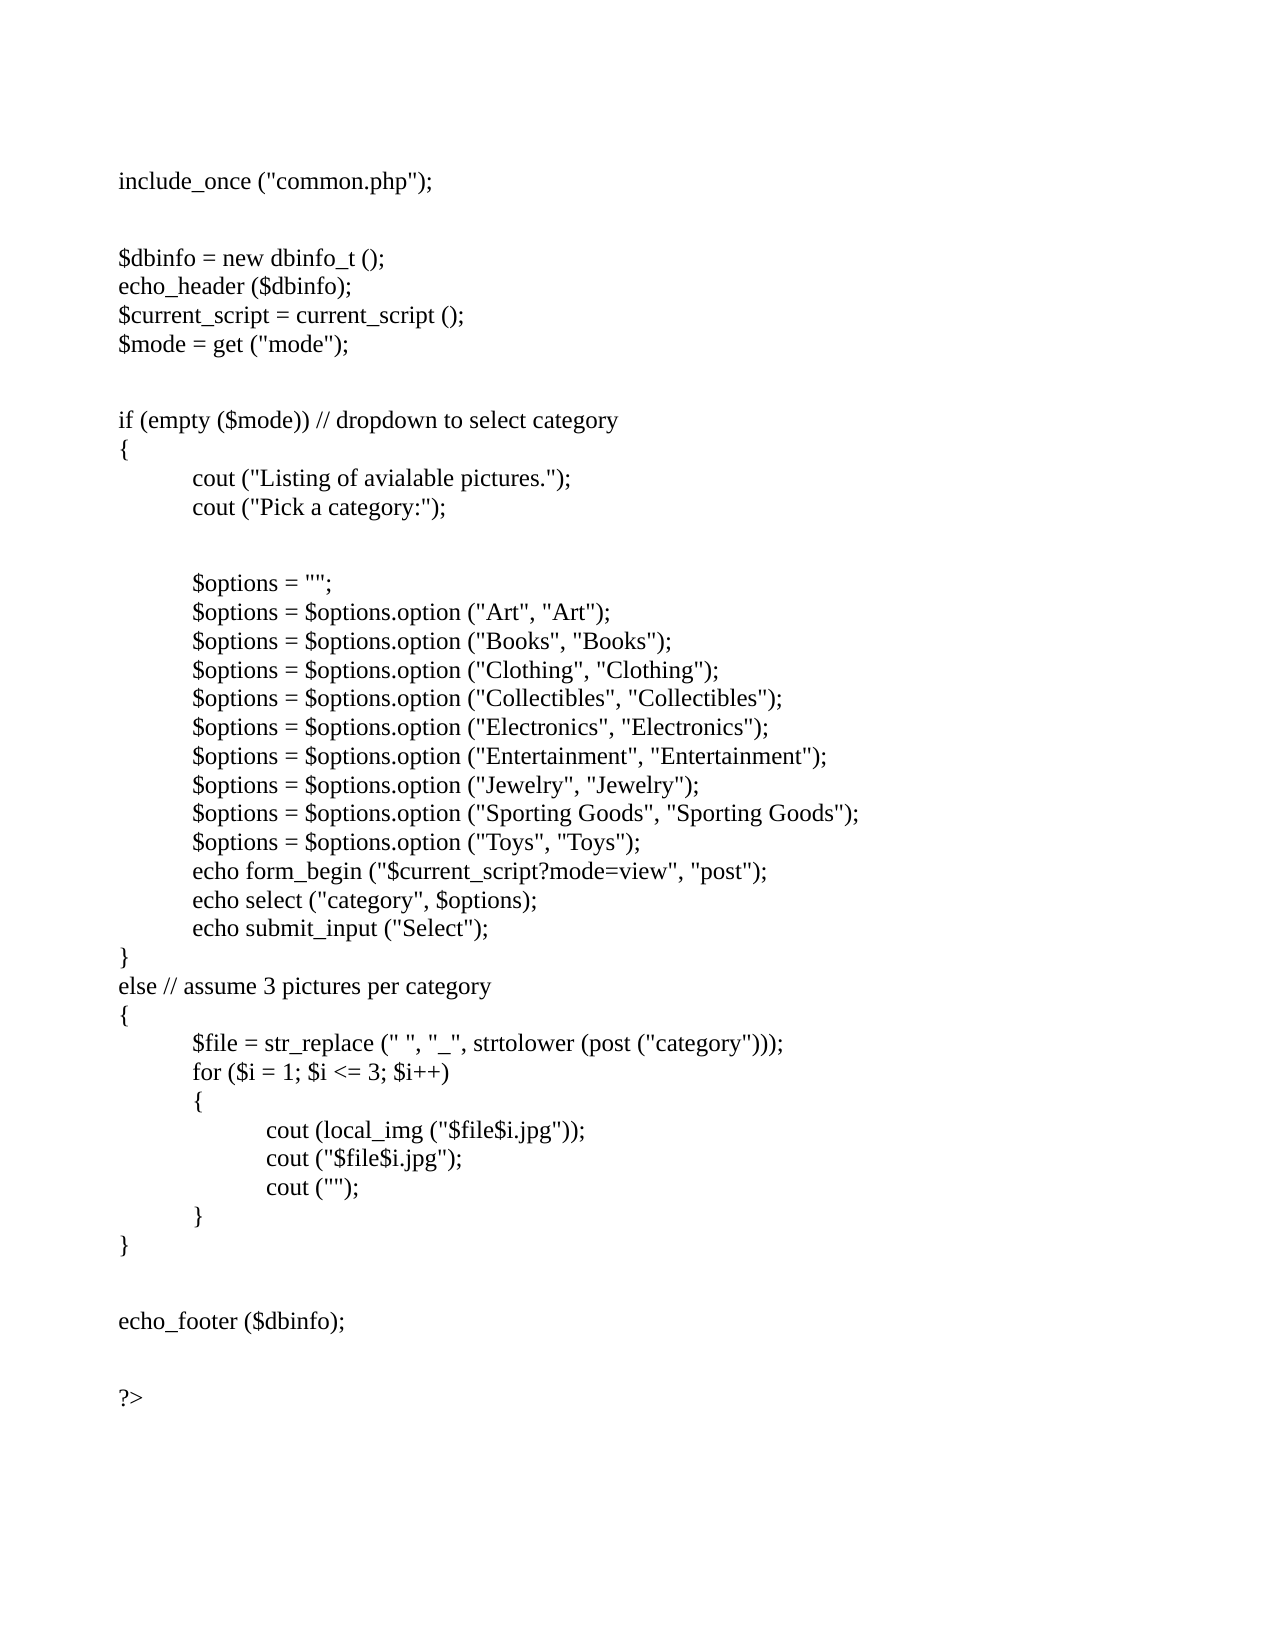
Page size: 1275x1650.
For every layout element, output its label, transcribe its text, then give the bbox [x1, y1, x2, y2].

text } [118, 942, 1157, 971]
text $options = $options.option ("Jewelry", "Jewelry"); [118, 770, 1157, 798]
text cout (""); [118, 1172, 1157, 1201]
text $options = $options.option ("Toys", "Toys"); [118, 827, 1157, 856]
text { [118, 434, 1157, 463]
text cout ("Pick a category:"); [118, 492, 1157, 521]
text $options = $options.option ("Clothing", "Clothing"); [118, 655, 1157, 683]
text $options = $options.option ("Electronics", "Electronics"); [118, 712, 1157, 741]
text ?> [118, 1383, 1157, 1412]
text $dbinfo = new dbinfo_t (); [118, 243, 1157, 271]
text $options = $options.option ("Books", "Books"); [118, 626, 1157, 655]
text echo select ("category", $options); [118, 885, 1157, 913]
text $file = str_replace (" ", "_", strtolower (post ("category"))); [118, 1028, 1157, 1057]
text if (empty ($mode)) // dropdown to select category [118, 406, 1157, 434]
text { [118, 1000, 1157, 1028]
text { [118, 1086, 1157, 1115]
text cout (local_img ("$file$i.jpg")); [118, 1115, 1157, 1143]
text $current_script = current_script (); [118, 300, 1157, 329]
text include_once ("common.php"); [118, 166, 1157, 195]
text $options = ""; [118, 568, 1157, 597]
text $options = $options.option ("Sporting Goods", "Sporting Goods"); [118, 798, 1157, 827]
text echo submit_input ("Select"); [118, 913, 1157, 942]
text else // assume 3 pictures per category [118, 971, 1157, 1000]
text echo_header ($dbinfo); [118, 271, 1157, 300]
text } [118, 1230, 1157, 1258]
text $options = $options.option ("Art", "Art"); [118, 597, 1157, 626]
text $options = $options.option ("Collectibles", "Collectibles"); [118, 683, 1157, 712]
text for ($i = 1; $i <= 3; $i++) [118, 1057, 1157, 1086]
text $mode = get ("mode"); [118, 329, 1157, 358]
text cout ("$file$i.jpg"); [118, 1143, 1157, 1172]
text echo_footer ($dbinfo); [118, 1306, 1157, 1335]
text } [118, 1201, 1157, 1230]
text cout ("Listing of avialable pictures."); [118, 463, 1157, 492]
text echo form_begin ("$current_script?mode=view", "post"); [118, 856, 1157, 885]
text $options = $options.option ("Entertainment", "Entertainment"); [118, 741, 1157, 770]
